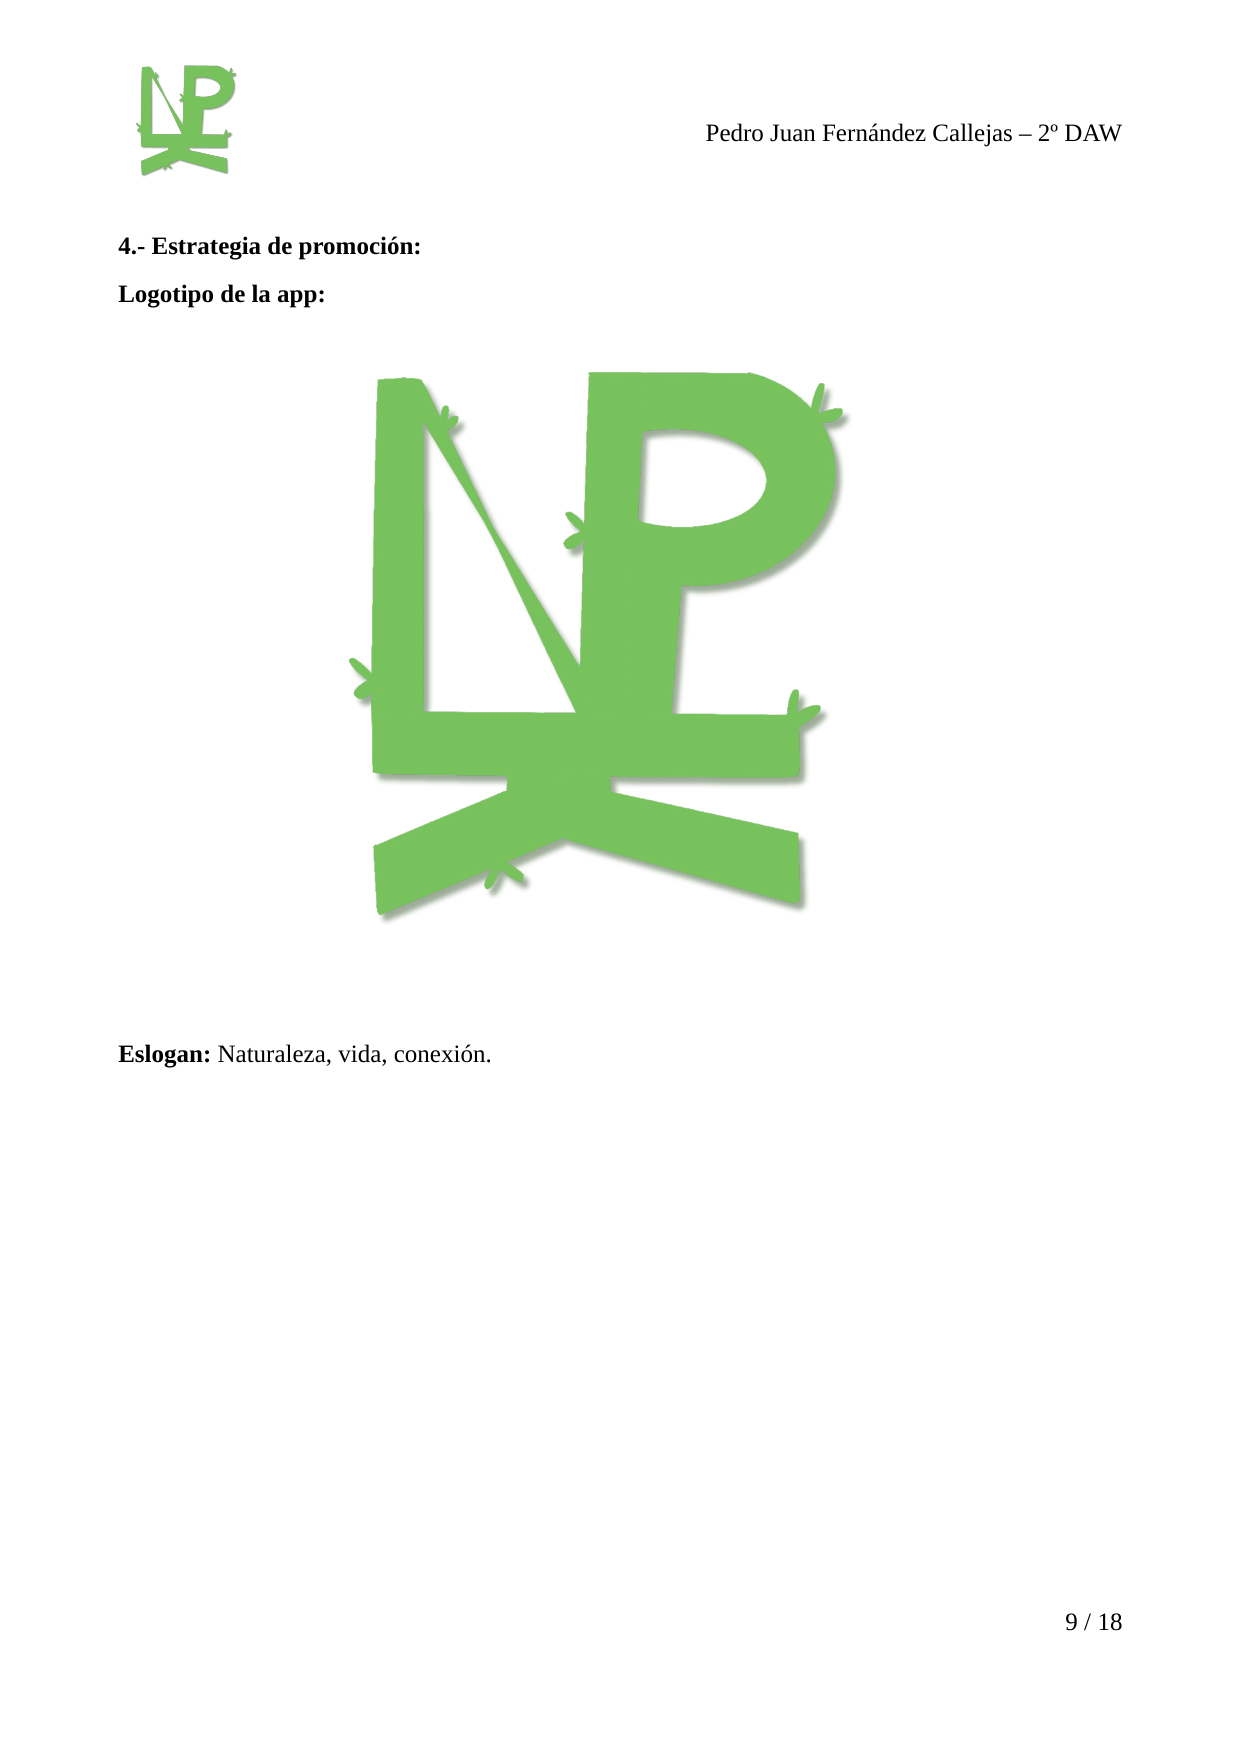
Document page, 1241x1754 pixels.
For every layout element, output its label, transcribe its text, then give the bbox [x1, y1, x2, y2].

picture [127, 61, 246, 180]
text 4.- Estrategia de promoción: [118, 231, 1122, 260]
text Logotipo de la app: [118, 279, 1122, 307]
picture [303, 349, 894, 940]
text Eslogan: Naturaleza, vida, conexión. [118, 1039, 1122, 1067]
